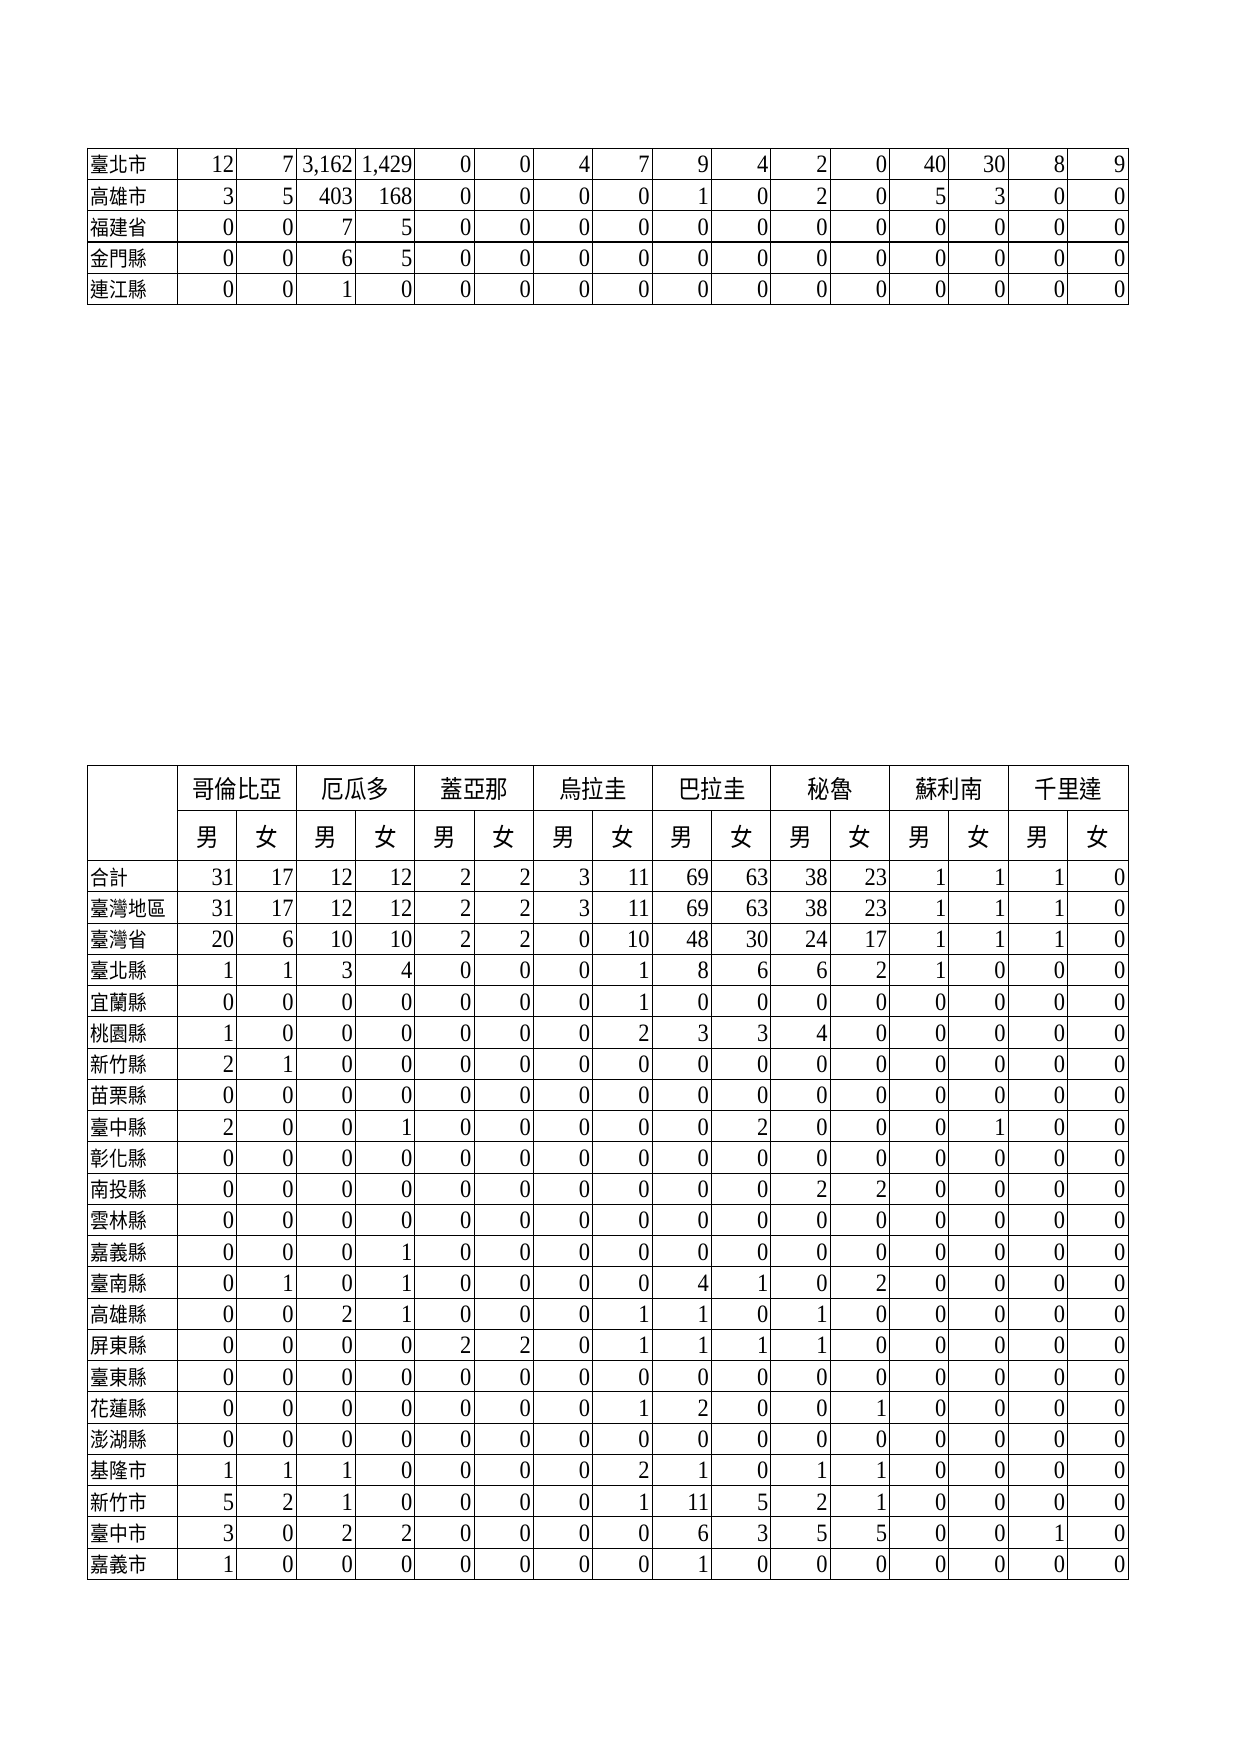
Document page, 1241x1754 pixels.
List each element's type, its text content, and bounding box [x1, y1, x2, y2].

table_cell 0 [593, 1205, 652, 1235]
table_cell 7 [237, 149, 296, 179]
table_cell 23 [831, 892, 889, 922]
table_cell 10 [297, 924, 355, 954]
table_cell 0 [415, 1111, 474, 1141]
table_cell 女 [356, 811, 414, 860]
table_cell 1 [949, 924, 1008, 954]
table_cell 11 [653, 1486, 711, 1516]
table_cell 0 [890, 1299, 948, 1329]
table_cell 0 [415, 1049, 474, 1079]
table_cell 0 [534, 1299, 592, 1329]
table_cell 0 [1009, 1549, 1067, 1579]
table_cell 0 [178, 1361, 236, 1391]
table_cell 女 [712, 811, 770, 860]
table_cell 0 [178, 1080, 236, 1110]
table_cell 0 [949, 1080, 1008, 1110]
table_cell 0 [712, 211, 770, 241]
table_cell 0 [593, 274, 652, 304]
table_cell 0 [297, 1549, 355, 1579]
table_cell 69 [653, 892, 711, 922]
table_cell 2 [475, 892, 533, 922]
table_cell 0 [1009, 1142, 1067, 1172]
table_cell 0 [475, 180, 533, 210]
table_cell 1 [771, 1330, 830, 1360]
table_cell 0 [593, 1549, 652, 1579]
table_cell 0 [831, 1549, 889, 1579]
table_cell 0 [475, 1049, 533, 1079]
table_cell 3 [712, 1517, 770, 1547]
table_cell 宜蘭縣 [88, 986, 177, 1016]
table_cell 基隆市 [88, 1455, 177, 1485]
table_cell 12 [178, 149, 236, 179]
table_cell 1 [593, 955, 652, 985]
table_cell 0 [534, 1424, 592, 1454]
table_cell 0 [475, 1080, 533, 1110]
table_cell 3 [712, 1017, 770, 1047]
table_cell 0 [534, 1017, 592, 1047]
table_cell 0 [831, 211, 889, 241]
table_cell 0 [297, 1174, 355, 1204]
table_cell 嘉義縣 [88, 1236, 177, 1266]
table_cell 0 [297, 1361, 355, 1391]
table_cell 0 [1068, 211, 1128, 241]
table_cell 0 [297, 986, 355, 1016]
table_cell 0 [1009, 1299, 1067, 1329]
table_cell 0 [534, 955, 592, 985]
table_cell 臺中市 [88, 1517, 177, 1547]
table_cell 12 [356, 892, 414, 922]
table_cell 0 [771, 1267, 830, 1297]
table_cell 0 [712, 1424, 770, 1454]
table_cell 2 [771, 1486, 830, 1516]
table_cell 3 [534, 892, 592, 922]
table_cell 0 [237, 1205, 296, 1235]
table_cell 0 [831, 1236, 889, 1266]
table_cell 0 [771, 1080, 830, 1110]
table_cell 0 [712, 1236, 770, 1266]
table_cell 0 [712, 1361, 770, 1391]
table_cell 0 [949, 1049, 1008, 1079]
table_cell 9 [1068, 149, 1128, 179]
table_cell 0 [415, 1455, 474, 1485]
table_cell 0 [475, 1361, 533, 1391]
table_cell 0 [475, 1517, 533, 1547]
table_cell 0 [890, 986, 948, 1016]
table_cell 臺中縣 [88, 1111, 177, 1141]
table_cell 5 [831, 1517, 889, 1547]
table_cell 1 [178, 1549, 236, 1579]
table_cell 臺北市 [88, 149, 177, 179]
table_cell 2 [178, 1111, 236, 1141]
table_cell 0 [534, 1142, 592, 1172]
table_cell 3 [178, 180, 236, 210]
table_cell 0 [237, 1424, 296, 1454]
table_cell 0 [178, 1174, 236, 1204]
table_cell 0 [237, 1392, 296, 1422]
table_cell 1 [949, 861, 1008, 891]
table_cell 0 [771, 243, 830, 273]
table_cell 0 [771, 274, 830, 304]
table_cell 4 [534, 149, 592, 179]
table_cell 0 [415, 1549, 474, 1579]
table_cell 高雄市 [88, 180, 177, 210]
table_cell 0 [475, 211, 533, 241]
table_cell 0 [771, 211, 830, 241]
table_cell 0 [831, 1142, 889, 1172]
table_cell 0 [949, 1267, 1008, 1297]
table_cell 0 [356, 1361, 414, 1391]
table_header 千里達 [1009, 766, 1128, 810]
table_cell 0 [1068, 861, 1128, 891]
table_cell 2 [475, 861, 533, 891]
table_cell 0 [297, 1205, 355, 1235]
table_cell 1 [949, 1111, 1008, 1141]
table_cell 福建省 [88, 211, 177, 241]
table_cell 新竹市 [88, 1486, 177, 1516]
table_cell 0 [415, 1174, 474, 1204]
table_cell 0 [237, 986, 296, 1016]
table_cell 0 [297, 1111, 355, 1141]
table_cell 24 [771, 924, 830, 954]
table_cell 0 [534, 274, 592, 304]
table_cell 0 [1068, 1236, 1128, 1266]
table_cell 38 [771, 892, 830, 922]
table_cell 0 [1009, 1174, 1067, 1204]
table_cell 1 [1009, 924, 1067, 954]
table_cell 0 [712, 1049, 770, 1079]
table_cell 1 [1009, 1517, 1067, 1547]
table_cell 0 [237, 1142, 296, 1172]
table_cell 0 [890, 1517, 948, 1547]
table_cell 1 [890, 955, 948, 985]
table_cell 0 [771, 1111, 830, 1141]
table_cell 20 [178, 924, 236, 954]
table_cell 0 [831, 1330, 889, 1360]
table_cell 0 [593, 1080, 652, 1110]
table_cell 1 [356, 1236, 414, 1266]
table_cell 0 [1068, 1267, 1128, 1297]
table_cell 0 [1009, 1205, 1067, 1235]
table_cell 女 [237, 811, 296, 860]
table_cell 0 [712, 1455, 770, 1485]
table_cell 0 [534, 1236, 592, 1266]
table_cell 0 [1009, 274, 1067, 304]
table_cell 1 [712, 1330, 770, 1360]
table_cell 3 [297, 955, 355, 985]
table_cell 1 [1009, 892, 1067, 922]
table_cell 0 [415, 1205, 474, 1235]
table_cell 1 [178, 1455, 236, 1485]
table_cell 0 [712, 1142, 770, 1172]
table_cell 男 [297, 811, 355, 860]
table_cell 3 [949, 180, 1008, 210]
table_cell 0 [475, 1486, 533, 1516]
table_cell 3 [653, 1017, 711, 1047]
table_cell 0 [415, 274, 474, 304]
table_cell 0 [831, 243, 889, 273]
table_cell 0 [831, 1049, 889, 1079]
table_cell 0 [1009, 1236, 1067, 1266]
table_cell 0 [890, 1361, 948, 1391]
table_cell 7 [593, 149, 652, 179]
table_cell 0 [297, 1017, 355, 1047]
table_cell 0 [949, 1549, 1008, 1579]
table_cell 0 [178, 1392, 236, 1422]
table_cell 澎湖縣 [88, 1424, 177, 1454]
table_cell 0 [475, 1267, 533, 1297]
table_cell 0 [949, 1517, 1008, 1547]
table_cell 0 [475, 1142, 533, 1172]
table_cell 0 [297, 1049, 355, 1079]
table_cell 23 [831, 861, 889, 891]
table_cell 0 [297, 1330, 355, 1360]
table_cell 0 [178, 243, 236, 273]
table_cell 0 [356, 986, 414, 1016]
table_cell 新竹縣 [88, 1049, 177, 1079]
table_cell 1 [356, 1267, 414, 1297]
table_cell 2 [415, 1330, 474, 1360]
table_cell 0 [593, 1424, 652, 1454]
table_cell 0 [771, 1549, 830, 1579]
table_cell 2 [475, 924, 533, 954]
table_cell 臺東縣 [88, 1361, 177, 1391]
table_cell 0 [475, 955, 533, 985]
table_cell 臺灣省 [88, 924, 177, 954]
table_cell 0 [1009, 243, 1067, 273]
table_cell 0 [534, 180, 592, 210]
table_cell 0 [771, 1049, 830, 1079]
table_cell 0 [237, 1549, 296, 1579]
table_cell 0 [534, 1549, 592, 1579]
table_cell 0 [356, 1142, 414, 1172]
table_cell 0 [1009, 1111, 1067, 1141]
table_cell 桃園縣 [88, 1017, 177, 1047]
table_cell 0 [712, 1549, 770, 1579]
table_cell 0 [949, 1330, 1008, 1360]
table_cell 5 [178, 1486, 236, 1516]
table_cell 0 [534, 924, 592, 954]
table_cell 2 [653, 1392, 711, 1422]
table_cell 0 [1009, 211, 1067, 241]
table_cell 5 [771, 1517, 830, 1547]
table_cell 0 [415, 1392, 474, 1422]
table_cell 2 [831, 1267, 889, 1297]
table_cell 0 [949, 1017, 1008, 1047]
table_cell 男 [653, 811, 711, 860]
table_cell 1 [356, 1299, 414, 1329]
table_cell 0 [890, 1049, 948, 1079]
table_cell 0 [534, 1174, 592, 1204]
table_cell 2 [415, 892, 474, 922]
table_cell 2 [593, 1455, 652, 1485]
table_cell 1 [237, 1049, 296, 1079]
table_cell 5 [237, 180, 296, 210]
table_cell 1 [771, 1455, 830, 1485]
table_cell 0 [415, 180, 474, 210]
table_cell 2 [771, 149, 830, 179]
table_cell 臺北縣 [88, 955, 177, 985]
table_cell 1 [356, 1111, 414, 1141]
table_cell 1 [890, 892, 948, 922]
table_cell 0 [237, 1361, 296, 1391]
table_cell 0 [237, 1330, 296, 1360]
table_cell 0 [1068, 243, 1128, 273]
table_cell 17 [237, 861, 296, 891]
table_cell 0 [297, 1392, 355, 1422]
table_cell 0 [534, 986, 592, 1016]
table_cell 0 [712, 180, 770, 210]
table_cell 0 [653, 1236, 711, 1266]
table_cell 0 [178, 274, 236, 304]
table_cell 臺南縣 [88, 1267, 177, 1297]
table_cell 0 [1009, 1392, 1067, 1422]
table_cell 男 [1009, 811, 1067, 860]
table_cell 2 [356, 1517, 414, 1547]
table_cell 0 [237, 1017, 296, 1047]
table_cell 1 [237, 1455, 296, 1485]
table_cell 1 [237, 955, 296, 985]
table_cell 0 [831, 1361, 889, 1391]
table_cell 0 [593, 1517, 652, 1547]
table_cell 0 [712, 1174, 770, 1204]
table_cell 女 [593, 811, 652, 860]
table_header 巴拉圭 [653, 766, 770, 810]
table_cell 0 [475, 1424, 533, 1454]
table_cell 2 [593, 1017, 652, 1047]
table_cell 8 [1009, 149, 1067, 179]
table_cell 0 [890, 1392, 948, 1422]
table_cell 1 [653, 180, 711, 210]
table_cell 金門縣 [88, 243, 177, 273]
table_cell 0 [1009, 986, 1067, 1016]
table_cell 403 [297, 180, 355, 210]
table_cell 1 [949, 892, 1008, 922]
table_cell 0 [178, 1205, 236, 1235]
table_cell 0 [1068, 1330, 1128, 1360]
table_cell 1 [890, 861, 948, 891]
table_cell 屏東縣 [88, 1330, 177, 1360]
table_cell 0 [1068, 1142, 1128, 1172]
table_cell 0 [653, 1205, 711, 1235]
table_cell 0 [534, 1049, 592, 1079]
table_cell 0 [890, 1205, 948, 1235]
table_cell 男 [415, 811, 474, 860]
table_header 厄瓜多 [297, 766, 414, 810]
table_cell 0 [1068, 1517, 1128, 1547]
table_cell 30 [949, 149, 1008, 179]
table_cell 5 [356, 211, 414, 241]
table_cell 1 [831, 1455, 889, 1485]
table_cell 0 [771, 1236, 830, 1266]
table_cell 0 [1068, 1174, 1128, 1204]
table_cell 2 [771, 180, 830, 210]
table_cell 4 [356, 955, 414, 985]
table_cell 0 [1068, 955, 1128, 985]
table_cell 0 [949, 211, 1008, 241]
table_cell 0 [415, 1424, 474, 1454]
table_cell 0 [890, 1455, 948, 1485]
table_cell 0 [356, 1174, 414, 1204]
table_cell 0 [1068, 1049, 1128, 1079]
table_header 哥倫比亞 [178, 766, 296, 810]
table_cell 1 [653, 1455, 711, 1485]
table_cell 0 [475, 1455, 533, 1485]
table_cell 0 [1009, 1049, 1067, 1079]
table_cell 0 [831, 274, 889, 304]
table_cell 南投縣 [88, 1174, 177, 1204]
table_cell 0 [297, 1236, 355, 1266]
table_cell 0 [949, 1455, 1008, 1485]
table_cell 0 [178, 1236, 236, 1266]
table_cell 0 [949, 243, 1008, 273]
table_cell 0 [297, 1424, 355, 1454]
table_cell 2 [297, 1299, 355, 1329]
table_cell 0 [237, 1174, 296, 1204]
table_cell 1 [831, 1486, 889, 1516]
table_cell 12 [356, 861, 414, 891]
table_cell 0 [949, 1205, 1008, 1235]
table_cell 0 [890, 274, 948, 304]
table_cell 0 [178, 1330, 236, 1360]
table_cell 0 [653, 986, 711, 1016]
table_cell 10 [356, 924, 414, 954]
table_cell 1 [593, 1486, 652, 1516]
table_cell 0 [1009, 1080, 1067, 1110]
table_cell 1 [653, 1549, 711, 1579]
table_cell 0 [178, 1142, 236, 1172]
table_cell 0 [653, 211, 711, 241]
table_cell 0 [593, 1142, 652, 1172]
table_cell 0 [653, 1080, 711, 1110]
table_cell 7 [297, 211, 355, 241]
table_cell 0 [949, 1486, 1008, 1516]
table_cell 0 [534, 1330, 592, 1360]
table_cell 11 [593, 861, 652, 891]
table_cell 0 [771, 1142, 830, 1172]
table_cell 0 [1068, 1455, 1128, 1485]
table_cell 0 [949, 274, 1008, 304]
table_cell 0 [890, 1330, 948, 1360]
table_cell 2 [237, 1486, 296, 1516]
table_cell 0 [1068, 1017, 1128, 1047]
table_cell 女 [1068, 811, 1128, 860]
table_cell 0 [297, 1267, 355, 1297]
table_cell 0 [237, 1236, 296, 1266]
table_cell 0 [831, 1299, 889, 1329]
table_cell 1 [653, 1299, 711, 1329]
table_cell 0 [712, 1205, 770, 1235]
table_cell 0 [415, 149, 474, 179]
table_cell 連江縣 [88, 274, 177, 304]
table_cell 男 [178, 811, 236, 860]
table_cell 0 [831, 1017, 889, 1047]
table_cell 1 [712, 1267, 770, 1297]
table_cell 12 [297, 892, 355, 922]
table_cell 12 [297, 861, 355, 891]
table_cell 0 [534, 1267, 592, 1297]
table_cell 10 [593, 924, 652, 954]
table_cell 0 [356, 1424, 414, 1454]
table_cell 0 [890, 1174, 948, 1204]
table_cell 0 [178, 1299, 236, 1329]
table_cell 花蓮縣 [88, 1392, 177, 1422]
table_cell 0 [475, 1174, 533, 1204]
table_cell 2 [771, 1174, 830, 1204]
table_cell 0 [593, 243, 652, 273]
table_cell 2 [831, 1174, 889, 1204]
table_cell 2 [178, 1049, 236, 1079]
table_header 蘇利南 [890, 766, 1008, 810]
table_cell 0 [475, 274, 533, 304]
table_cell 0 [653, 274, 711, 304]
table_cell 0 [949, 1361, 1008, 1391]
table_cell 0 [356, 1080, 414, 1110]
table_cell 2 [475, 1330, 533, 1360]
table_cell 0 [712, 1299, 770, 1329]
table_cell 1 [178, 955, 236, 985]
table_cell 0 [415, 1299, 474, 1329]
table_cell 0 [1068, 892, 1128, 922]
table_cell 1 [593, 1299, 652, 1329]
table_cell 0 [890, 1424, 948, 1454]
table_cell 4 [712, 149, 770, 179]
table_cell 6 [712, 955, 770, 985]
table_cell 0 [178, 211, 236, 241]
table_cell 0 [534, 1080, 592, 1110]
table_cell 0 [1068, 1080, 1128, 1110]
table_cell 0 [831, 1080, 889, 1110]
table_cell 2 [831, 955, 889, 985]
table_cell 0 [475, 1549, 533, 1579]
table_cell 0 [653, 1142, 711, 1172]
table_cell 0 [475, 1299, 533, 1329]
table_cell 0 [356, 1549, 414, 1579]
table_cell 9 [653, 149, 711, 179]
table_header 烏拉圭 [534, 766, 652, 810]
table_cell 0 [1068, 180, 1128, 210]
table_cell 0 [534, 211, 592, 241]
table_cell 63 [712, 892, 770, 922]
table_cell 1 [653, 1330, 711, 1360]
table_cell 男 [534, 811, 592, 860]
table_cell 0 [653, 1174, 711, 1204]
table_cell 5 [890, 180, 948, 210]
table_cell 0 [415, 1486, 474, 1516]
table_cell 0 [593, 1267, 652, 1297]
table_cell 0 [1009, 180, 1067, 210]
table_cell 0 [237, 1517, 296, 1547]
table_cell 男 [890, 811, 948, 860]
table_cell 0 [356, 274, 414, 304]
table_cell 1 [593, 1330, 652, 1360]
table_cell 1 [237, 1267, 296, 1297]
table_cell 5 [356, 243, 414, 273]
table_header 蓋亞那 [415, 766, 533, 810]
table_cell 0 [1068, 1361, 1128, 1391]
table_cell 30 [712, 924, 770, 954]
table_cell 0 [890, 1486, 948, 1516]
table_cell 0 [712, 274, 770, 304]
table_cell 0 [890, 1549, 948, 1579]
table_cell 0 [771, 986, 830, 1016]
table_cell 0 [475, 1205, 533, 1235]
table_cell 0 [356, 1392, 414, 1422]
table_cell 0 [1068, 1392, 1128, 1422]
table_cell 69 [653, 861, 711, 891]
table_cell 0 [415, 1142, 474, 1172]
table_cell 17 [831, 924, 889, 954]
table_cell 0 [534, 243, 592, 273]
table_cell 0 [653, 243, 711, 273]
table_cell 31 [178, 861, 236, 891]
table_cell 0 [890, 1111, 948, 1141]
table_cell 6 [297, 243, 355, 273]
table_cell 2 [712, 1111, 770, 1141]
table_header [88, 766, 177, 860]
table_cell 雲林縣 [88, 1205, 177, 1235]
table_cell 臺灣地區 [88, 892, 177, 922]
table_cell 3 [534, 861, 592, 891]
table_cell 1 [178, 1017, 236, 1047]
table_cell 0 [593, 1111, 652, 1141]
table_cell 0 [415, 1517, 474, 1547]
table_cell 6 [771, 955, 830, 985]
table_cell 0 [653, 1049, 711, 1079]
table_cell 0 [297, 1142, 355, 1172]
table_cell 0 [1009, 1267, 1067, 1297]
table_cell 0 [831, 986, 889, 1016]
table_cell 0 [356, 1455, 414, 1485]
table_cell 0 [949, 1424, 1008, 1454]
table_cell 0 [890, 1236, 948, 1266]
table_cell 1 [297, 1486, 355, 1516]
table_cell 0 [1068, 1424, 1128, 1454]
table_cell 0 [1009, 955, 1067, 985]
table_cell 40 [890, 149, 948, 179]
table_cell 0 [237, 274, 296, 304]
table_cell 0 [534, 1111, 592, 1141]
table_cell 11 [593, 892, 652, 922]
table_cell 1 [593, 986, 652, 1016]
table_cell 0 [356, 1017, 414, 1047]
table_cell 0 [949, 1174, 1008, 1204]
table_cell 0 [1068, 986, 1128, 1016]
table_cell 0 [475, 149, 533, 179]
table_cell 0 [712, 1080, 770, 1110]
table_cell 17 [237, 892, 296, 922]
table_cell 0 [534, 1517, 592, 1547]
table_cell 0 [356, 1205, 414, 1235]
table_cell 0 [415, 1080, 474, 1110]
table_cell 0 [1009, 1330, 1067, 1360]
table_cell 0 [831, 180, 889, 210]
table_cell 0 [949, 1392, 1008, 1422]
table_cell 0 [475, 986, 533, 1016]
table_cell 0 [831, 149, 889, 179]
table_cell 0 [712, 243, 770, 273]
table_cell 0 [831, 1111, 889, 1141]
table_cell 1,429 [356, 149, 414, 179]
table_cell 0 [831, 1205, 889, 1235]
table_cell 0 [237, 1299, 296, 1329]
table_cell 0 [1068, 1205, 1128, 1235]
table_cell 0 [771, 1424, 830, 1454]
table_cell 0 [415, 955, 474, 985]
table_cell 0 [297, 1080, 355, 1110]
table_cell 0 [475, 243, 533, 273]
table_cell 0 [415, 1017, 474, 1047]
table_cell 0 [890, 243, 948, 273]
table_cell 0 [1068, 924, 1128, 954]
table_cell 0 [653, 1361, 711, 1391]
table_cell 合計 [88, 861, 177, 891]
table_cell 0 [890, 211, 948, 241]
table_cell 0 [653, 1111, 711, 1141]
table_cell 0 [415, 243, 474, 273]
table_cell 4 [771, 1017, 830, 1047]
table_cell 1 [297, 274, 355, 304]
table_cell 嘉義市 [88, 1549, 177, 1579]
table_cell 0 [534, 1361, 592, 1391]
table_cell 女 [831, 811, 889, 860]
table_cell 4 [653, 1267, 711, 1297]
table_cell 0 [356, 1049, 414, 1079]
table_cell 彰化縣 [88, 1142, 177, 1172]
table_cell 0 [475, 1392, 533, 1422]
table_cell 38 [771, 861, 830, 891]
table_cell 0 [237, 1080, 296, 1110]
table_cell 0 [475, 1017, 533, 1047]
table_cell 0 [1068, 1549, 1128, 1579]
table_cell 0 [890, 1267, 948, 1297]
table_cell 0 [593, 180, 652, 210]
table_cell 0 [1068, 274, 1128, 304]
table_cell 0 [771, 1361, 830, 1391]
table_cell 0 [593, 1174, 652, 1204]
table_cell 0 [831, 1424, 889, 1454]
table_cell 0 [415, 1361, 474, 1391]
table_cell 0 [593, 211, 652, 241]
table_cell 0 [356, 1330, 414, 1360]
table_cell 0 [890, 1080, 948, 1110]
table_cell 高雄縣 [88, 1299, 177, 1329]
table_cell 3 [178, 1517, 236, 1547]
table_cell 0 [534, 1455, 592, 1485]
table_cell 0 [712, 1392, 770, 1422]
table_cell 男 [771, 811, 830, 860]
table_cell 8 [653, 955, 711, 985]
table_cell 0 [1009, 1424, 1067, 1454]
table_cell 0 [771, 1392, 830, 1422]
table_cell 3,162 [297, 149, 355, 179]
table_cell 0 [1068, 1486, 1128, 1516]
table_cell 0 [1009, 1361, 1067, 1391]
table_cell 0 [475, 1236, 533, 1266]
table_cell 1 [297, 1455, 355, 1485]
table_cell 0 [178, 986, 236, 1016]
table_cell 0 [1068, 1299, 1128, 1329]
table_cell 63 [712, 861, 770, 891]
table_cell 0 [237, 1111, 296, 1141]
table_cell 0 [415, 986, 474, 1016]
table_cell 0 [593, 1236, 652, 1266]
table_cell 0 [1068, 1111, 1128, 1141]
table_cell 0 [949, 1142, 1008, 1172]
table_cell 168 [356, 180, 414, 210]
table_cell 0 [534, 1486, 592, 1516]
table_cell 0 [771, 1205, 830, 1235]
table_cell 5 [712, 1486, 770, 1516]
table_cell 48 [653, 924, 711, 954]
table_cell 0 [653, 1424, 711, 1454]
table_cell 1 [593, 1392, 652, 1422]
table_cell 0 [949, 955, 1008, 985]
table_cell 0 [237, 243, 296, 273]
table_cell 0 [178, 1424, 236, 1454]
table_cell 女 [949, 811, 1008, 860]
table_cell 6 [653, 1517, 711, 1547]
table_cell 苗栗縣 [88, 1080, 177, 1110]
table_cell 0 [356, 1486, 414, 1516]
table_cell 0 [890, 1142, 948, 1172]
table_cell 0 [949, 986, 1008, 1016]
table_cell 1 [831, 1392, 889, 1422]
table_cell 0 [534, 1205, 592, 1235]
table_cell 0 [475, 1111, 533, 1141]
table_cell 0 [890, 1017, 948, 1047]
table_cell 1 [890, 924, 948, 954]
table_cell 0 [712, 986, 770, 1016]
table_cell 0 [178, 1267, 236, 1297]
table_cell 1 [1009, 861, 1067, 891]
table_cell 0 [1009, 1486, 1067, 1516]
table_cell 0 [415, 1236, 474, 1266]
table_cell 0 [415, 1267, 474, 1297]
table_cell 0 [534, 1392, 592, 1422]
table_cell 0 [949, 1236, 1008, 1266]
table_cell 31 [178, 892, 236, 922]
table_cell 2 [415, 861, 474, 891]
table_cell 0 [593, 1361, 652, 1391]
table_cell 0 [949, 1299, 1008, 1329]
table_cell 0 [593, 1049, 652, 1079]
table_cell 1 [771, 1299, 830, 1329]
table_header 秘魯 [771, 766, 889, 810]
table_cell 2 [297, 1517, 355, 1547]
table_cell 0 [1009, 1455, 1067, 1485]
table_cell 0 [237, 211, 296, 241]
table_cell 0 [415, 211, 474, 241]
table_cell 女 [475, 811, 533, 860]
table_cell 2 [415, 924, 474, 954]
table_cell 0 [1009, 1017, 1067, 1047]
table_cell 6 [237, 924, 296, 954]
